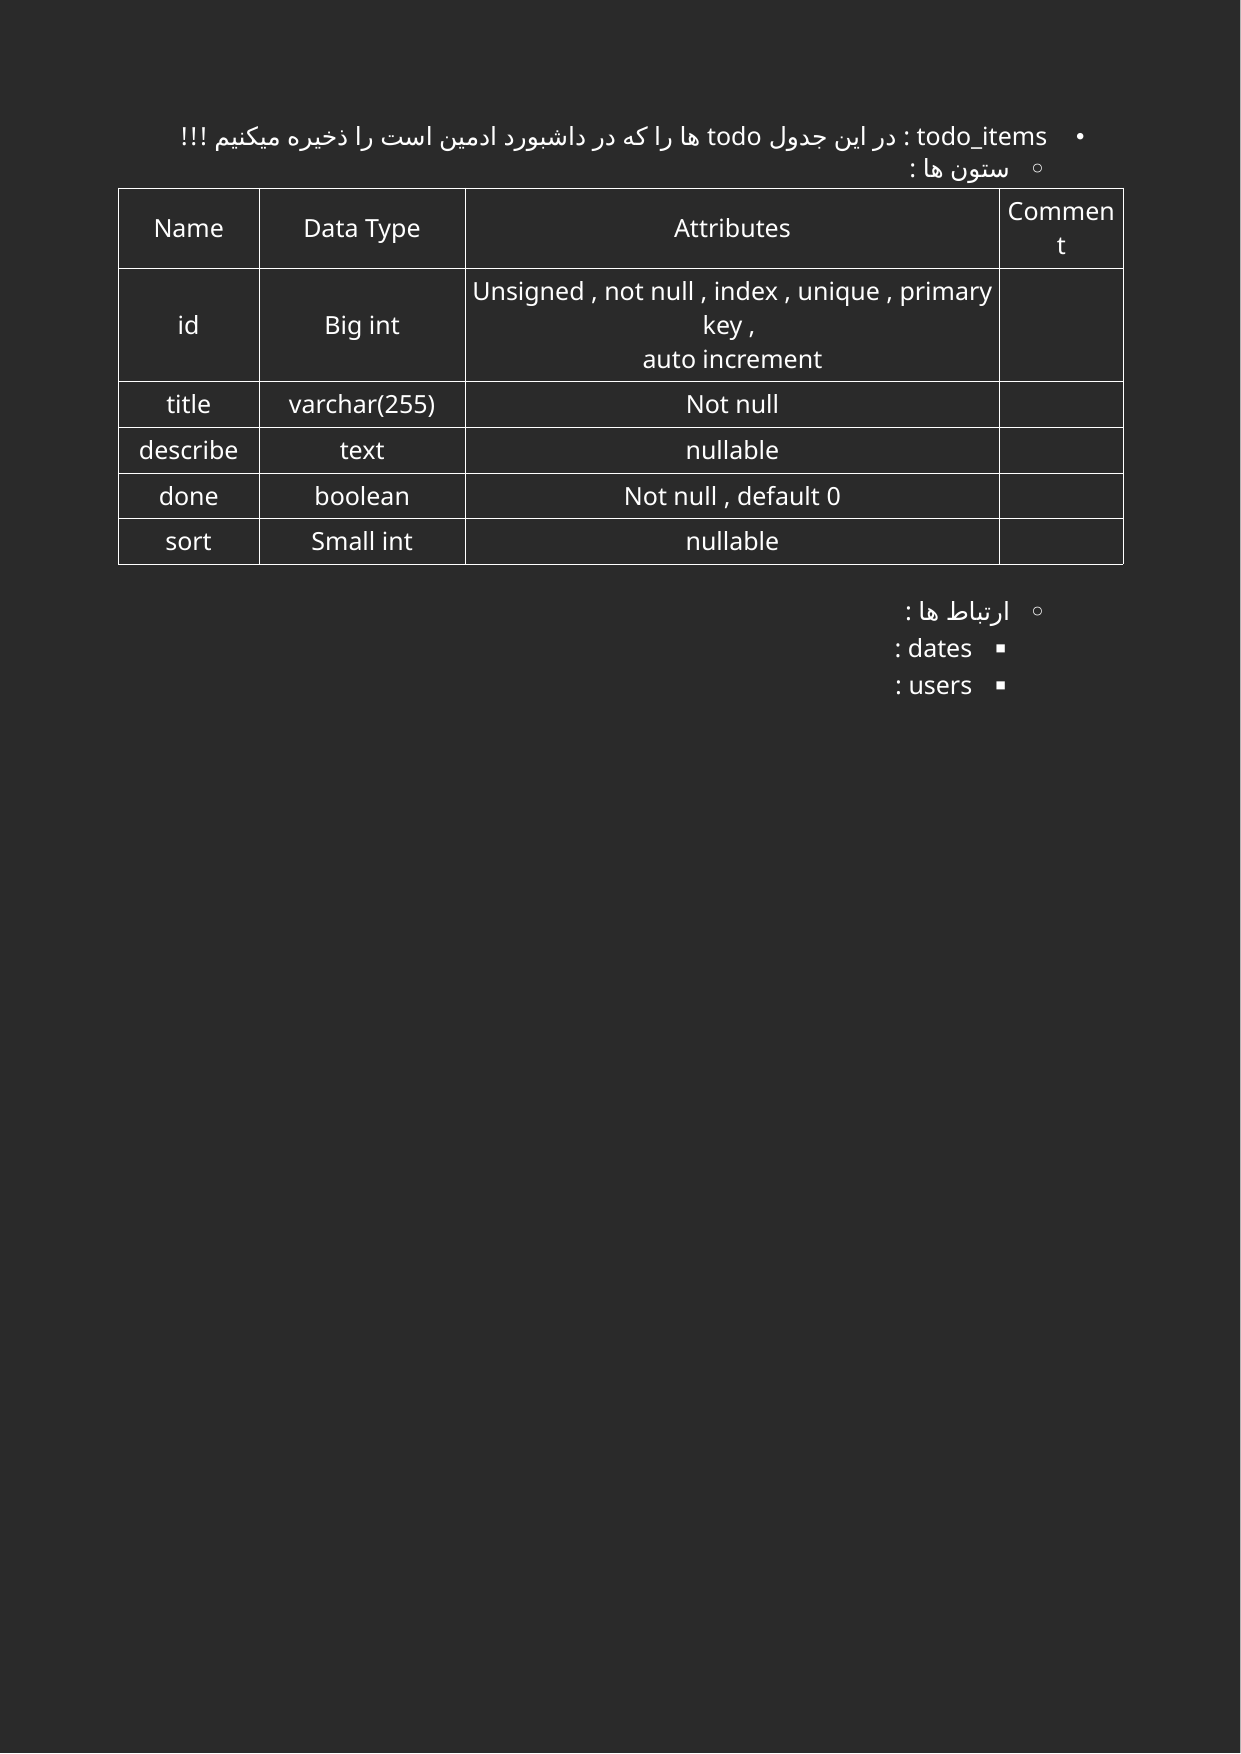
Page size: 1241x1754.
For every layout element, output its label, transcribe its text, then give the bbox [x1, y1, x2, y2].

table_cell Not null , default 0 [466, 474, 999, 518]
table_cell [1000, 269, 1123, 381]
table_cell id [119, 269, 259, 381]
table_cell Not null [466, 382, 999, 427]
table_cell nullable [466, 428, 999, 472]
table_cell boolean [260, 474, 465, 518]
table_cell [1000, 428, 1123, 472]
list dates : [118, 630, 1010, 667]
table_cell [1000, 382, 1123, 427]
table_cell [1000, 519, 1123, 564]
table_header Attributes [466, 189, 999, 267]
list users : [118, 667, 1010, 704]
list ارتباط ها :‌ [118, 598, 1047, 630]
table_cell title [119, 382, 259, 427]
table_cell varchar(255) [260, 382, 465, 427]
table_cell done [119, 474, 259, 518]
table_cell Small int [260, 519, 465, 564]
list todo_items : در این جدول todo ها را که در داشبورد ادمین است را ذخیره میکنیم !!! [118, 118, 1085, 155]
table_cell text [260, 428, 465, 472]
table_cell nullable [466, 519, 999, 564]
table_cell sort [119, 519, 259, 564]
table_cell [1000, 474, 1123, 518]
table_header Name [119, 189, 259, 267]
table_header Data Type [260, 189, 465, 267]
table_cell Unsigned , not null , index , unique , primary key , auto increment [466, 269, 999, 381]
table_header Comment [1000, 189, 1123, 267]
table_cell Big int [260, 269, 465, 381]
table_cell describe [119, 428, 259, 472]
list ستون ها : [118, 155, 1047, 188]
